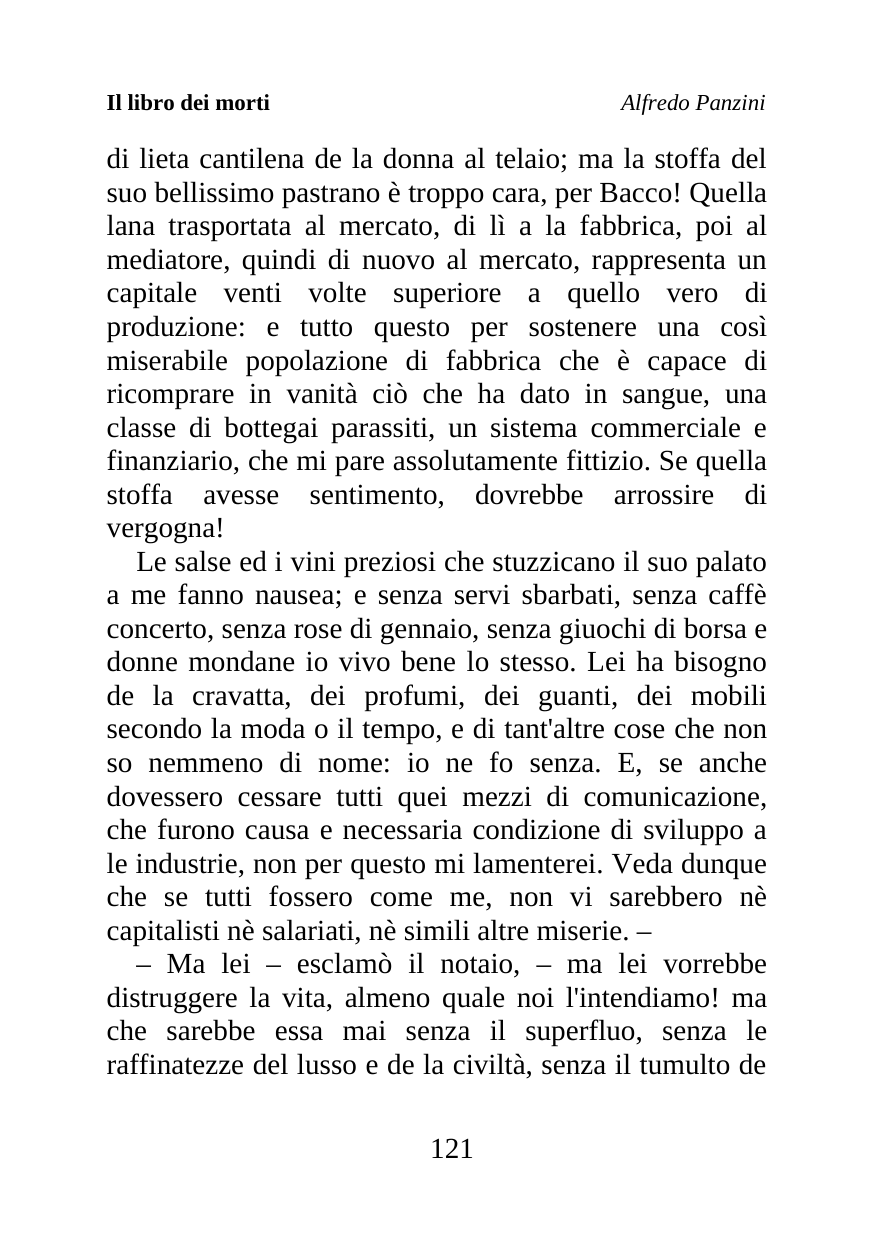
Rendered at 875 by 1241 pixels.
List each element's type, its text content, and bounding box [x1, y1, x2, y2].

text Le salse ed i vini preziosi che stuzzicano il suo palato a me fanno nausea; e senza servi sbarbati, senza caffè concerto, senza rose di gennaio, senza giuochi di borsa e donne mondane io vivo bene lo stesso. Lei ha bisogno de la cravatta, dei profumi, dei guanti, dei mobili secondo la moda o il tempo, e di tant'altre cose che non so nemmeno di nome: io ne fo senza. E, se anche dovessero cessare tutti quei mezzi di comunicazione, che furono causa e necessaria condizione di sviluppo a le industrie, non per questo mi lamenterei. Veda dunque che se tutti fossero come me, non vi sarebbero nè capitalisti nè salariati, nè simili altre miserie. – [106, 544, 768, 946]
text – Ma lei – esclamò il notaio, – ma lei vorrebbe distruggere la vita, almeno quale noi l'intendiamo! ma che sarebbe essa mai senza il superfluo, senza le raffinatezze del lusso e de la civiltà, senza il tumulto de [106, 946, 768, 1081]
text di lieta cantilena de la donna al telaio; ma la stoffa del suo bellissimo pastrano è troppo cara, per Bacco! Quella lana trasportata al mercato, di lì a la fabbrica, poi al mediatore, quindi di nuovo al mercato, rappresenta un capitale venti volte superiore a quello vero di produzione: e tutto questo per sostenere una così miserabile popolazione di fabbrica che è capace di ricomprare in vanità ciò che ha dato in sangue, una classe di bottegai parassiti, un sistema commerciale e finanziario, che mi pare assolutamente fittizio. Se quella stoffa avesse sentimento, dovrebbe arrossire di vergogna! [106, 141, 768, 544]
